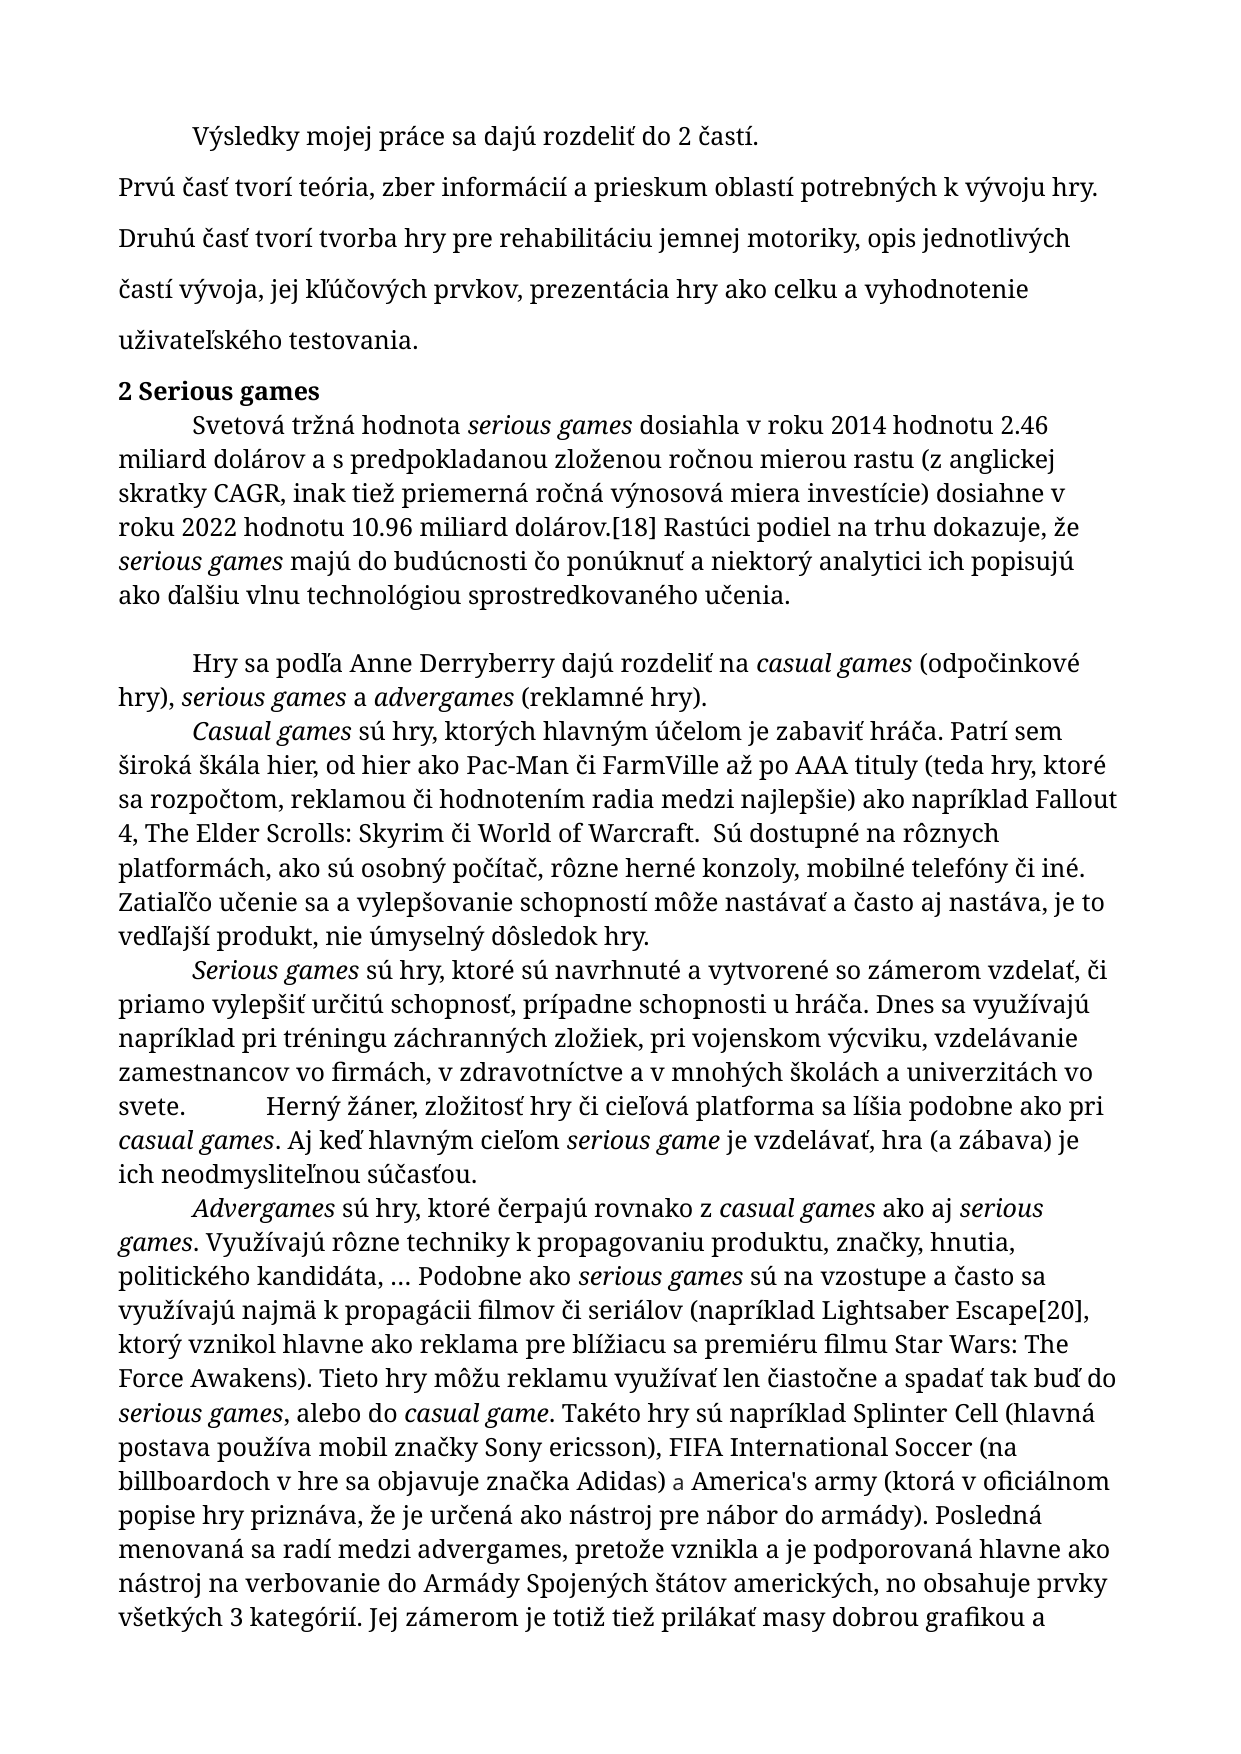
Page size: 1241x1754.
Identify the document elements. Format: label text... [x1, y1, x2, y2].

text Hry sa podľa Anne Derryberry dajú rozdeliť na casual games (odpočinkové hry), serious games a advergames (reklamné hry). [118, 646, 1122, 714]
text Prvú časť tvorí teória, zber informácií a prieskum oblastí potrebných k vývoju hry. [118, 169, 1122, 203]
text Svetová tržná hodnota serious games dosiahla v roku 2014 hodnotu 2.46 miliard dolárov a s predpokladanou zloženou ročnou mierou rastu (z anglickej skratky CAGR, inak tiež priemerná ročná výnosová miera investície) dosiahne v roku 2022 hodnotu 10.96 miliard dolárov.[18] Rastúci podiel na trhu dokazuje, že serious games majú do budúcnosti čo ponúknuť a niektorý analytici ich popisujú ako ďalšiu vlnu technológiou sprostredkovaného učenia. [118, 407, 1122, 612]
text Advergames sú hry, ktoré čerpajú rovnako z casual games ako aj serious games. Využívajú rôzne techniky k propagovaniu produktu, značky, hnutia, politického kandidáta, … Podobne ako serious games sú na vzostupe a často sa využívajú najmä k propagácii filmov či seriálov (napríklad Lightsaber Escape[20], ktorý vznikol hlavne ako reklama pre blížiacu sa premiéru filmu Star Wars: The Force Awakens). Tieto hry môžu reklamu využívať len čiastočne a spadať tak buď do serious games, alebo do casual game. Takéto hry sú napríklad Splinter Cell (hlavná postava používa mobil značky Sony ericsson), FIFA International Soccer (na billboardoch v hre sa objavuje značka Adidas) a America's army (ktorá v oficiálnom popise hry priznáva, že je určená ako nástroj pre nábor do armády). Posledná menovaná sa radí medzi advergames, pretože vznikla a je podporovaná hlavne ako nástroj na verbovanie do Armády Spojených štátov amerických, no obsahuje prvky všetkých 3 kategórií. Jej zámerom je totiž tiež prilákať masy dobrou grafikou a [118, 1191, 1122, 1634]
text Serious games sú hry, ktoré sú navrhnuté a vytvorené so zámerom vzdelať, či priamo vylepšiť určitú schopnosť, prípadne schopnosti u hráča. Dnes sa využívajú napríklad pri tréningu záchranných zložiek, pri vojenskom výcviku, vzdelávanie zamestnancov vo firmách, v zdravotníctve a v mnohých školách a univerzitách vo svete. Herný žáner, zložitosť hry či cieľová platforma sa líšia podobne ako pri casual games. Aj keď hlavným cieľom serious game je vzdelávať, hra (a zábava) je ich neodmysliteľnou súčasťou. [118, 952, 1122, 1191]
text Druhú časť tvorí tvorba hry pre rehabilitáciu jemnej motoriky, opis jednotlivých častí vývoja, jej kľúčových prvkov, prezentácia hry ako celku a vyhodnotenie uživateľského testovania. [118, 220, 1122, 356]
text 2 Serious games [118, 373, 1122, 407]
text Casual games sú hry, ktorých hlavným účelom je zabaviť hráča. Patrí sem široká škála hier, od hier ako Pac-Man či FarmVille až po AAA tituly (teda hry, ktoré sa rozpočtom, reklamou či hodnotením radia medzi najlepšie) ako napríklad Fallout 4, The Elder Scrolls: Skyrim či World of Warcraft. Sú dostupné na rôznych platformách, ako sú osobný počítač, rôzne herné konzoly, mobilné telefóny či iné. Zatiaľčo učenie sa a vylepšovanie schopností môže nastávať a často aj nastáva, je to vedľajší produkt, nie úmyselný dôsledok hry. [118, 714, 1122, 952]
text Výsledky mojej práce sa dajú rozdeliť do 2 častí. [118, 118, 1122, 152]
